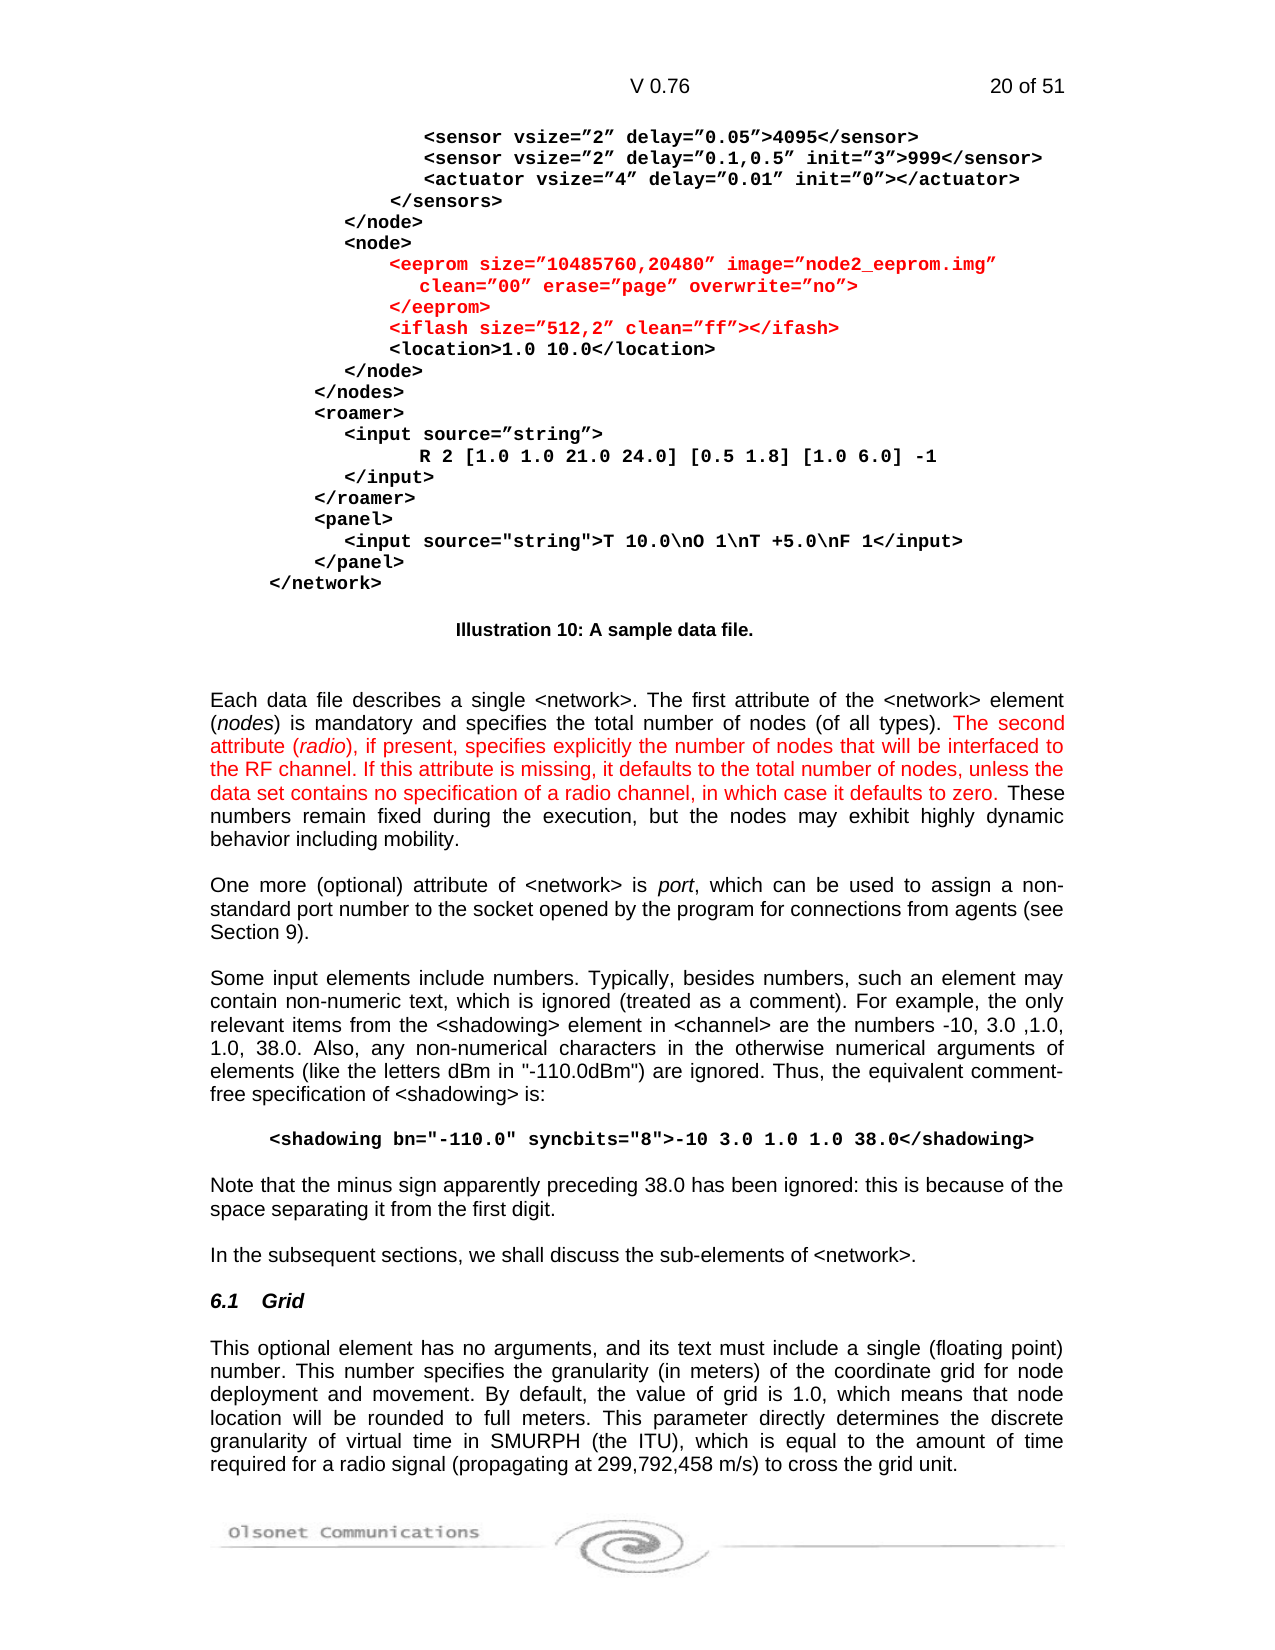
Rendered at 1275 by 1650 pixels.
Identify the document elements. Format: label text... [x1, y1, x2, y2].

text [456, 640, 778, 668]
text This optional element has no arguments, and its text must include a single (floating point) number. This number specifies the granularity (in meters) of the coordinate grid for node deployment and movement. By default, the value of grid is 1.0, which means that node location will be rounded to full meters. This parameter directly determines the discrete granularity of virtual time in SMURPH (the ITU), which is equal to the amount of time required for a radio signal (propagating at 299,792,458 m/s) to cross the grid unit. [210, 1337, 1065, 1476]
text One more (optional) attribute of <network> is port, which can be used to assign a non-standard port number to the socket opened by the program for connections from agents (see Section 9). [210, 874, 1065, 944]
text </panel> [269, 553, 1065, 574]
text R 2 [1.0 1.0 21.0 24.0] [0.5 1.8] [1.0 6.0] -1 [269, 446, 1065, 468]
text <roamer> [269, 404, 1065, 425]
subtitle Grid [210, 1290, 1065, 1313]
text </eeprom> [269, 298, 1065, 319]
text </network> [269, 574, 1065, 619]
text In the subsequent sections, we shall discuss the sub-elements of <network>. [210, 1244, 1065, 1267]
text </node> [269, 213, 1065, 234]
text </input> [269, 468, 1065, 489]
picture [210, 1504, 1065, 1596]
text Some input elements include numbers. Typically, besides numbers, such an element may contain non-numeric text, which is ignored (treated as a comment). For example, the only relevant items from the <shadowing> element in <channel> are the numbers -10, 3.0 ,1.0, 1.0, 38.0. Also, any non-numerical characters in the otherwise numerical arguments of elements (like the letters dBm in "-110.0dBm") are ignored. Thus, the equivalent comment-free specification of <shadowing> is: [210, 967, 1065, 1106]
text <actuator vsize=”4” delay=”0.01” init=”0”></actuator> [210, 170, 1065, 191]
text <sensor vsize=”2” delay=”0.1,0.5” init=”3”>999</sensor> [210, 149, 1065, 170]
text Each data file describes a single <network>. The first attribute of the <network> element (nodes) is mandatory and specifies the total number of nodes (of all types). The second attribute (radio), if present, specifies explicitly the number of nodes that will be interfaced to the RF channel. If this attribute is missing, it defaults to the total number of nodes, unless the data set contains no specification of a radio channel, in which case it defaults to zero. These numbers remain fixed during the execution, but the nodes may exhibit highly dynamic behavior including mobility. [210, 688, 1065, 851]
text <iflash size=”512,2” clean=”ff”></ifash> [269, 319, 1065, 340]
text </sensors> [210, 191, 1065, 213]
text <input source=”string”> [269, 425, 1065, 446]
text <panel> [269, 510, 1065, 531]
text <input source="string">T 10.0\nO 1\nT +5.0\nF 1</input> [269, 531, 1065, 553]
text clean=”00” erase=”page” overwrite=”no”> [269, 276, 1065, 298]
text <sensor vsize=”2” delay=”0.05”>4095</sensor> [210, 128, 1065, 149]
text <eeprom size=”10485760,20480” image=”node2_eeprom.img” [269, 255, 1065, 276]
text </roamer> [269, 489, 1065, 510]
text Note that the minus sign apparently preceding 38.0 has been ignored: this is because of the space separating it from the first digit. [210, 1174, 1065, 1220]
text </node> [269, 361, 1065, 383]
text <location>1.0 10.0</location> [269, 340, 1065, 361]
text </nodes> [269, 383, 1065, 404]
text Illustration 10: A sample data file. [456, 619, 778, 640]
text <shadowing bn="-110.0" syncbits="8">-10 3.0 1.0 1.0 38.0</shadowing> [269, 1129, 1065, 1151]
text <node> [269, 234, 1065, 255]
